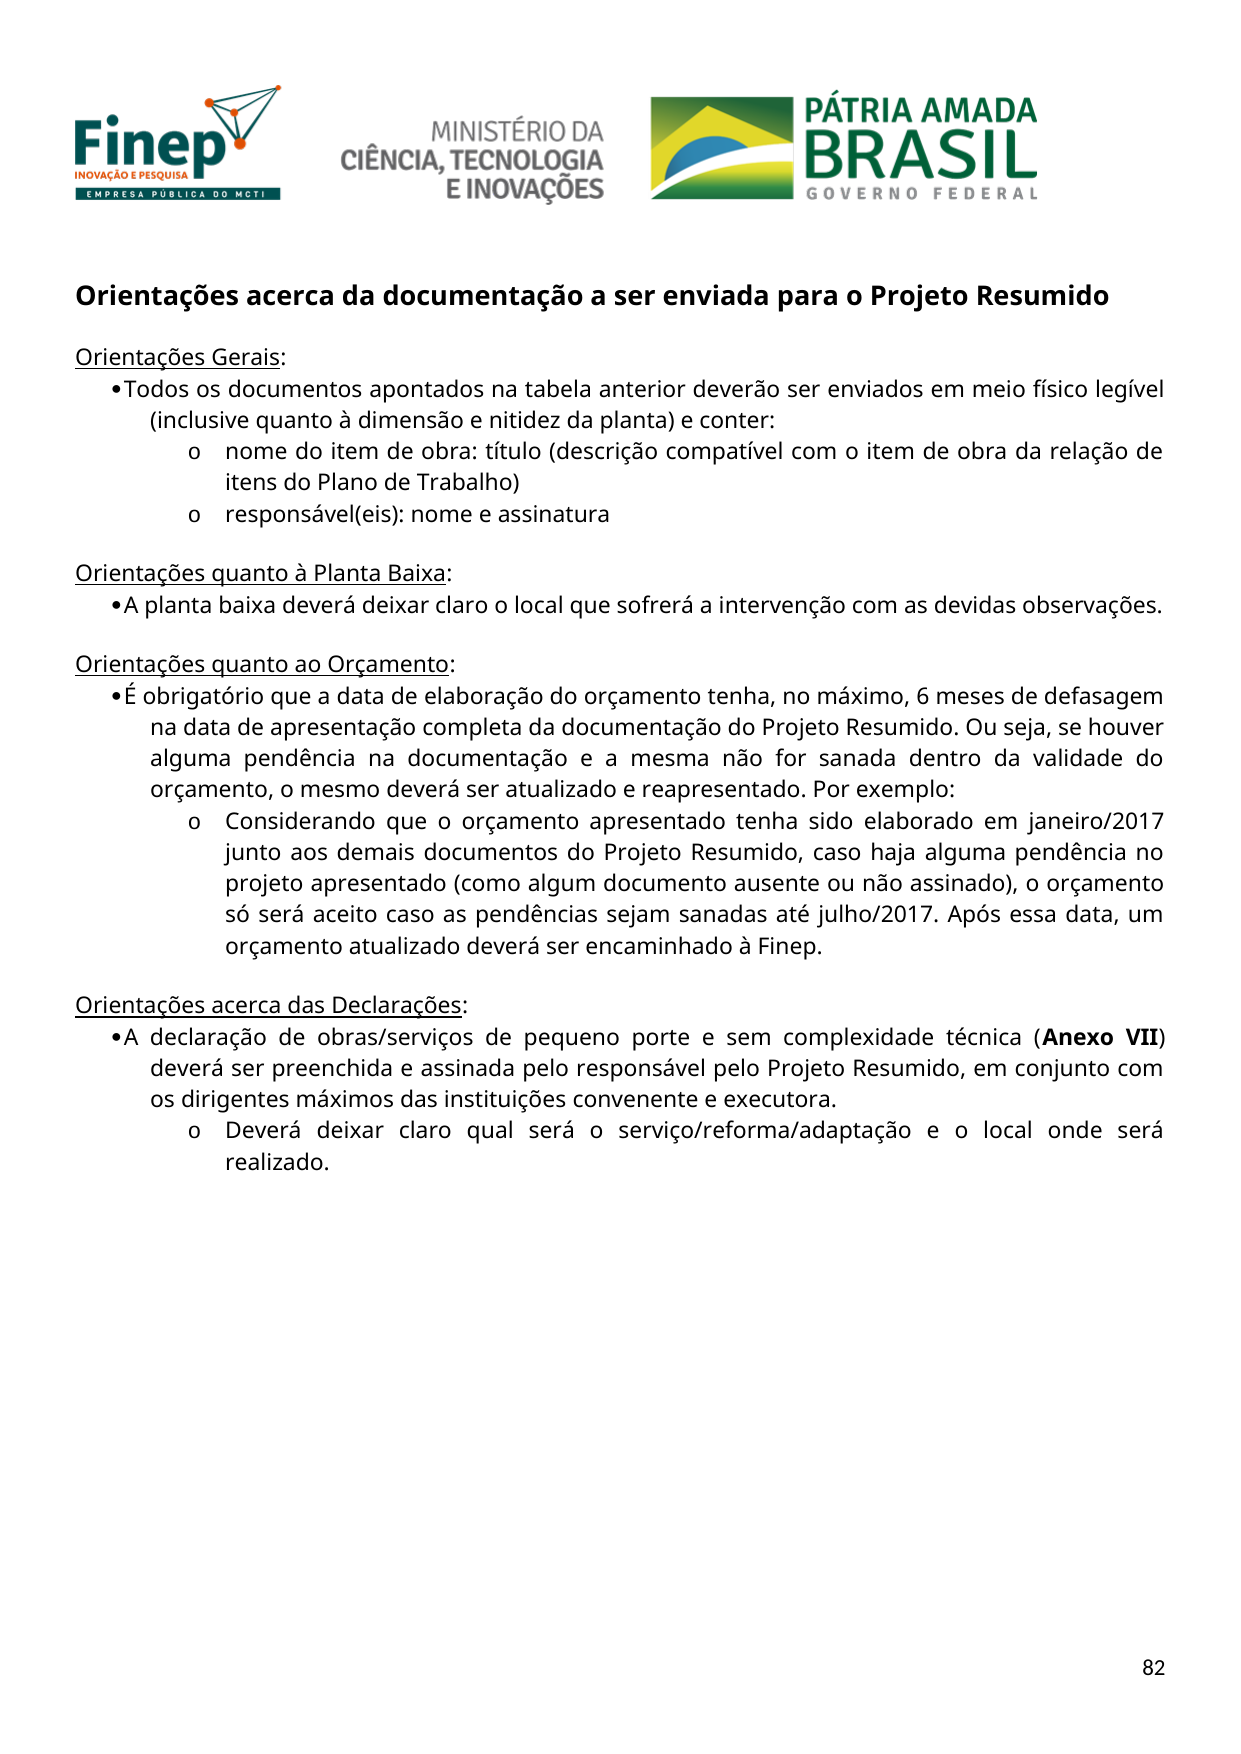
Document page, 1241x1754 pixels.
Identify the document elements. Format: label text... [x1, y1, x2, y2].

list É obrigatório que a data de elaboração do orçamento tenha, no máximo, 6 meses de defasagem na data de apresentação completa da documentação do Projeto Resumido. Ou seja, se houver alguma pendência na documentação e a mesma não for sanada dentro da validade do orçamento, o mesmo deverá ser atualizado e reapresentado. Por exemplo: [112, 679, 1165, 804]
list nome do item de obra: título (descrição compatível com o item de obra da relação de itens do Plano de Trabalho) [187, 435, 1165, 498]
text Orientações quanto ao Orçamento: [75, 648, 1165, 679]
list A declaração de obras/serviços de pequeno porte e sem complexidade técnica (Anexo VII) deverá ser preenchida e assinada pelo responsável pelo Projeto Resumido, em conjunto com os dirigentes máximos das instituições convenente e executora. [112, 1021, 1165, 1114]
text Orientações Gerais: [75, 341, 1165, 372]
list responsável(eis): nome e assinatura [187, 498, 1165, 529]
list Todos os documentos apontados na tabela anterior deverão ser enviados em meio físico legível (inclusive quanto à dimensão e nitidez da planta) e conter: [112, 372, 1165, 435]
list A planta baixa deverá deixar claro o local que sofrerá a intervenção com as devidas observações. [112, 589, 1165, 620]
list Deverá deixar claro qual será o serviço/reforma/adaptação e o local onde será realizado. [187, 1114, 1165, 1177]
list Considerando que o orçamento apresentado tenha sido elaborado em janeiro/2017 junto aos demais documentos do Projeto Resumido, caso haja alguma pendência no projeto apresentado (como algum documento ausente ou não assinado), o orçamento só será aceito caso as pendências sejam sanadas até julho/2017. Após essa data, um orçamento atualizado deverá ser encaminhado à Finep. [187, 804, 1165, 961]
text Orientações acerca das Declarações: [75, 989, 1165, 1021]
text Orientações quanto à Planta Baixa: [75, 557, 1165, 589]
text Orientações acerca da documentação a ser enviada para o Projeto Resumido [75, 276, 1165, 313]
